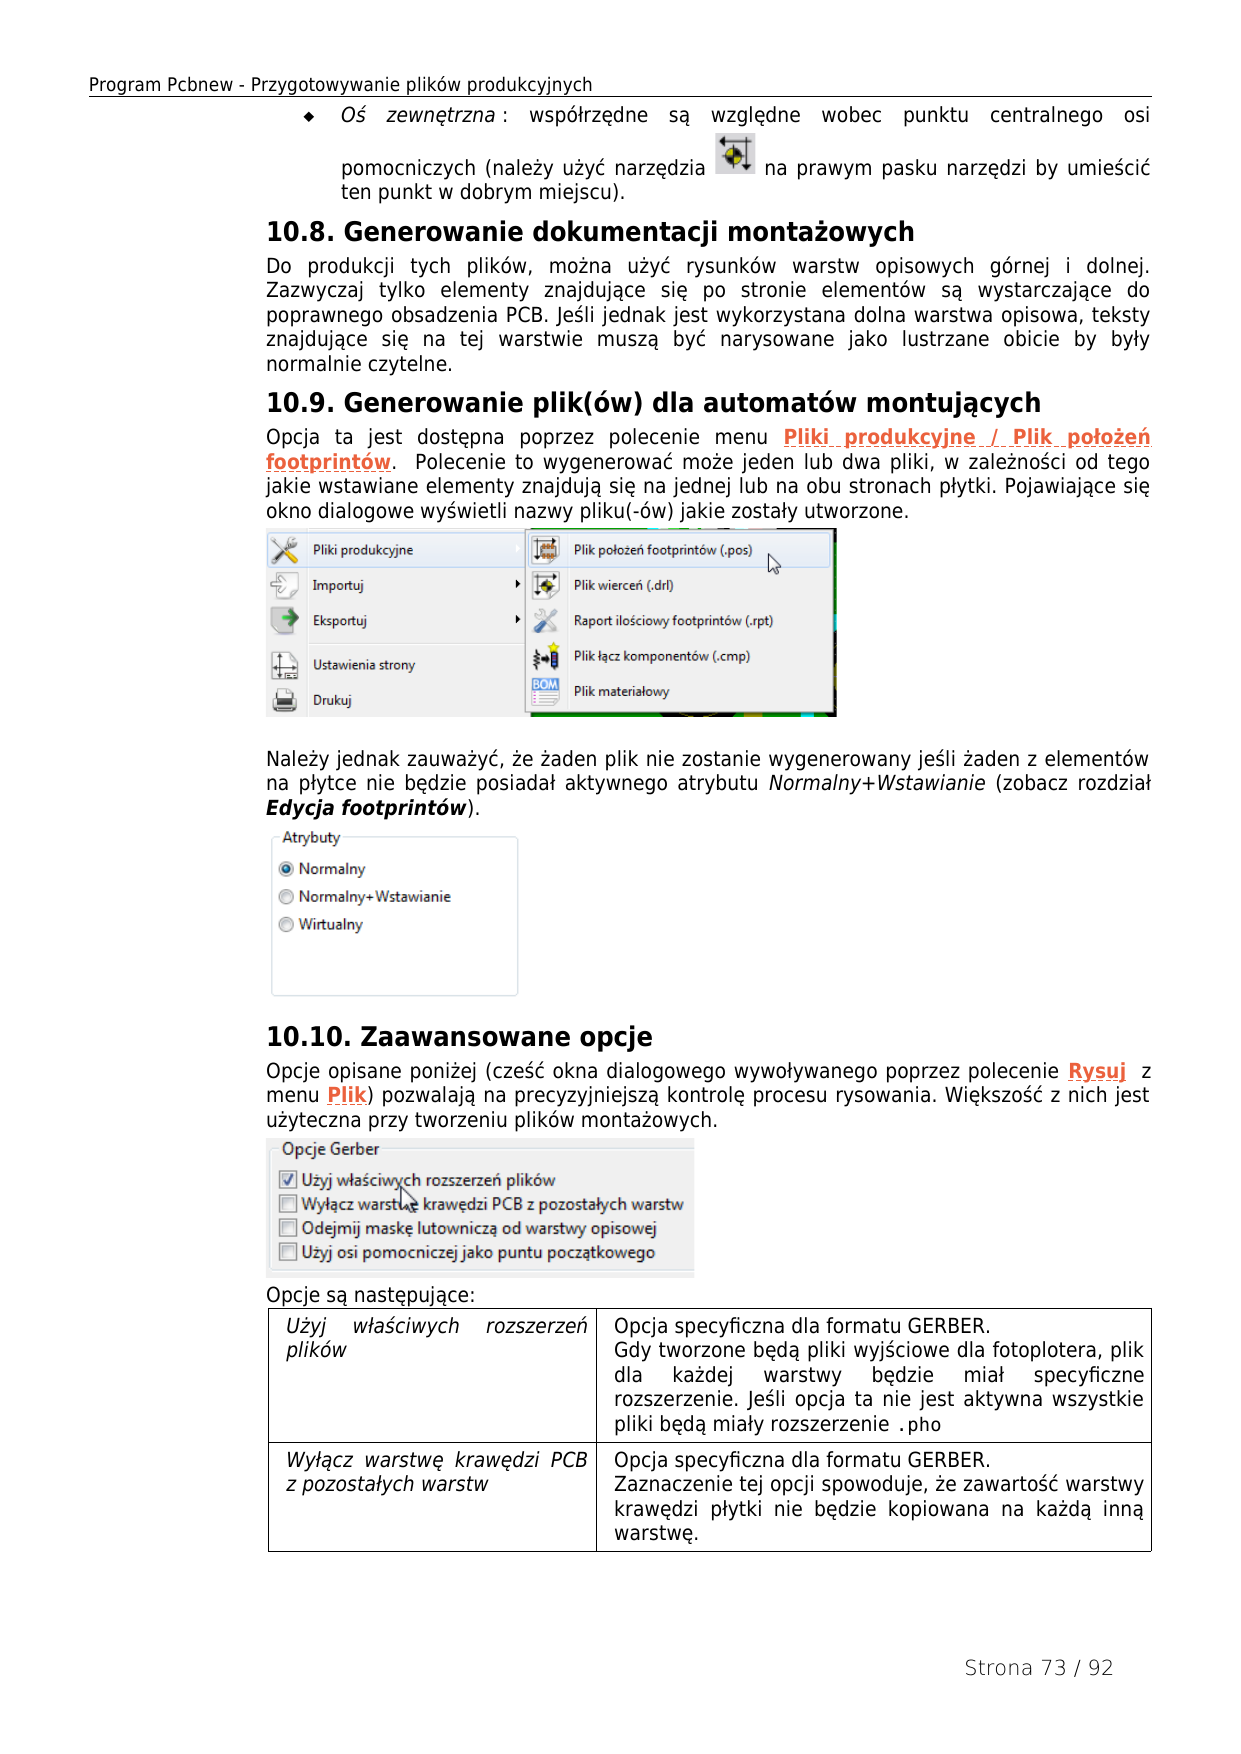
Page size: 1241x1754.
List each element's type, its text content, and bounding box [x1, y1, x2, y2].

subtitle Zaawansowane opcje [266, 1021, 1152, 1053]
picture [265, 1138, 695, 1278]
text Do produkcji tych plików, można użyć rysunków warstw opisowych górnej i dolnej. Zazwyczaj tylko elementy znajdujące się po stronie elementów są wystarczające do poprawnego obsadzenia PCB. Jeśli jednak jest wykorzystana dolna warstwa opisowa, teksty znajdujące się na tej warstwie muszą być narysowane jako lustrzane obicie by były normalnie czytelne. [266, 253, 1152, 376]
table_cell Opcja specyficzna dla formatu GERBER. Zaznaczenie tej opcji spowoduje, że zawartość warstwy krawędzi płytki nie będzie kopiowana na każdą inną warstwę. [597, 1443, 1151, 1551]
picture [265, 826, 526, 1004]
list Oś zewnętrzna : współrzędne są względne wobec punktu centralnego osi pomocniczych (należy użyć narzędzia na prawym pasku narzędzi by umieścić ten punkt w dobrym miejscu). [303, 103, 1152, 204]
text Opcja ta jest dostępna poprzez polecenie menu Pliki produkcyjne / Plik położeń footprintów. Polecenie to wygenerować może jeden lub dwa pliki, w zależności od tego jakie wstawiane elementy znajdują się na jednej lub na obu stronach płytki. Pojawiające się okno dialogowe wyświetli nazwy pliku(-ów) jakie zostały utworzone. [266, 425, 1152, 523]
table_cell Wyłącz warstwę krawędzi PCB z pozostałych warstw [269, 1443, 596, 1551]
picture [265, 528, 837, 717]
text Opcje opisane poniżej (cześć okna dialogowego wywoływanego poprzez polecenie Rysuj z menu Plik) pozwalają na precyzyjniejszą kontrolę procesu rysowania. Większość z nich jest użyteczna przy tworzeniu plików montażowych. [266, 1059, 1152, 1132]
subtitle Generowanie dokumentacji montażowych [266, 216, 1152, 248]
text Opcje są następujące: [266, 1283, 1152, 1308]
subtitle Generowanie plik(ów) dla automatów montujących [266, 388, 1152, 419]
table_header Opcja specyficzna dla formatu GERBER. Gdy tworzone będą pliki wyjściowe dla fotoplotera, plik dla każdej warstwy będzie miał specyficzne rozszerzenie. Jeśli opcja ta nie jest aktywna wszystkie pliki będą miały rozszerzenie .pho [597, 1309, 1151, 1442]
table_header Użyj właściwych rozszerzeń plików [269, 1309, 596, 1442]
text Należy jednak zauważyć, że żaden plik nie zostanie wygenerowany jeśli żaden z elementów na płytce nie będzie posiadał aktywnego atrybutu Normalny+Wstawianie (zobacz rozdział Edycja footprintów). [266, 747, 1152, 820]
